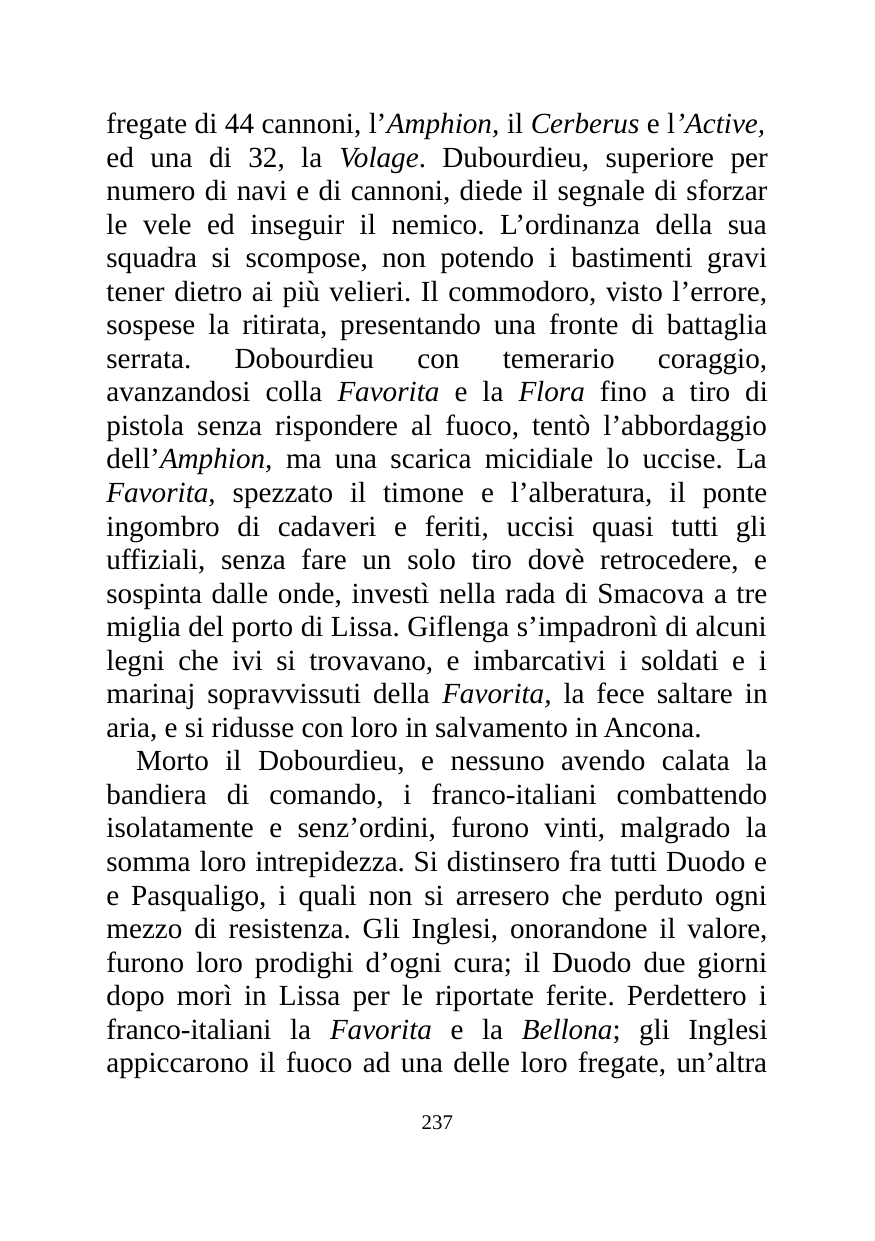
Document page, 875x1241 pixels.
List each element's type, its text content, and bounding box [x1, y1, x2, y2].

text Morto il Dobourdieu, e nessuno avendo calata la bandiera di comando, i franco-italiani combattendo isolatamente e senz’ordini, furono vinti, malgrado la somma loro intrepidezza. Si distinsero fra tutti Duodo e e Pasqualigo, i quali non si arresero che perduto ogni mezzo di resistenza. Gli Inglesi, onorandone il valore, furono loro prodighi d’ogni cura; il Duodo due giorni dopo morì in Lissa per le riportate ferite. Perdettero i franco-italiani la Favorita e la Bellona; gli Inglesi appiccarono il fuoco ad una delle loro fregate, un’altra [106, 743, 768, 1079]
text fregate di 44 cannoni, l’Amphion, il Cerberus e l’Active, ed una di 32, la Volage. Dubourdieu, superiore per numero di navi e di cannoni, diede il segnale di sforzar le vele ed inseguir il nemico. L’ordinanza della sua squadra si scompose, non potendo i bastimenti gravi tener dietro ai più velieri. Il commodoro, visto l’errore, sospese la ritirata, presentando una fronte di battaglia serrata. Dobourdieu con temerario coraggio, avanzandosi colla Favorita e la Flora fino a tiro di pistola senza rispondere al fuoco, tentò l’abbordaggio dell’Amphion, ma una scarica micidiale lo uccise. La Favorita, spezzato il timone e l’alberatura, il ponte ingombro di cadaveri e feriti, uccisi quasi tutti gli uffiziali, senza fare un solo tiro dovè retrocedere, e sospinta dalle onde, investì nella rada di Smacova a tre miglia del porto di Lissa. Giflenga s’impadronì di alcuni legni che ivi si trovavano, e imbarcativi i soldati e i marinaj sopravvissuti della Favorita, la fece saltare in aria, e si ridusse con loro in salvamento in Ancona. [106, 106, 768, 743]
